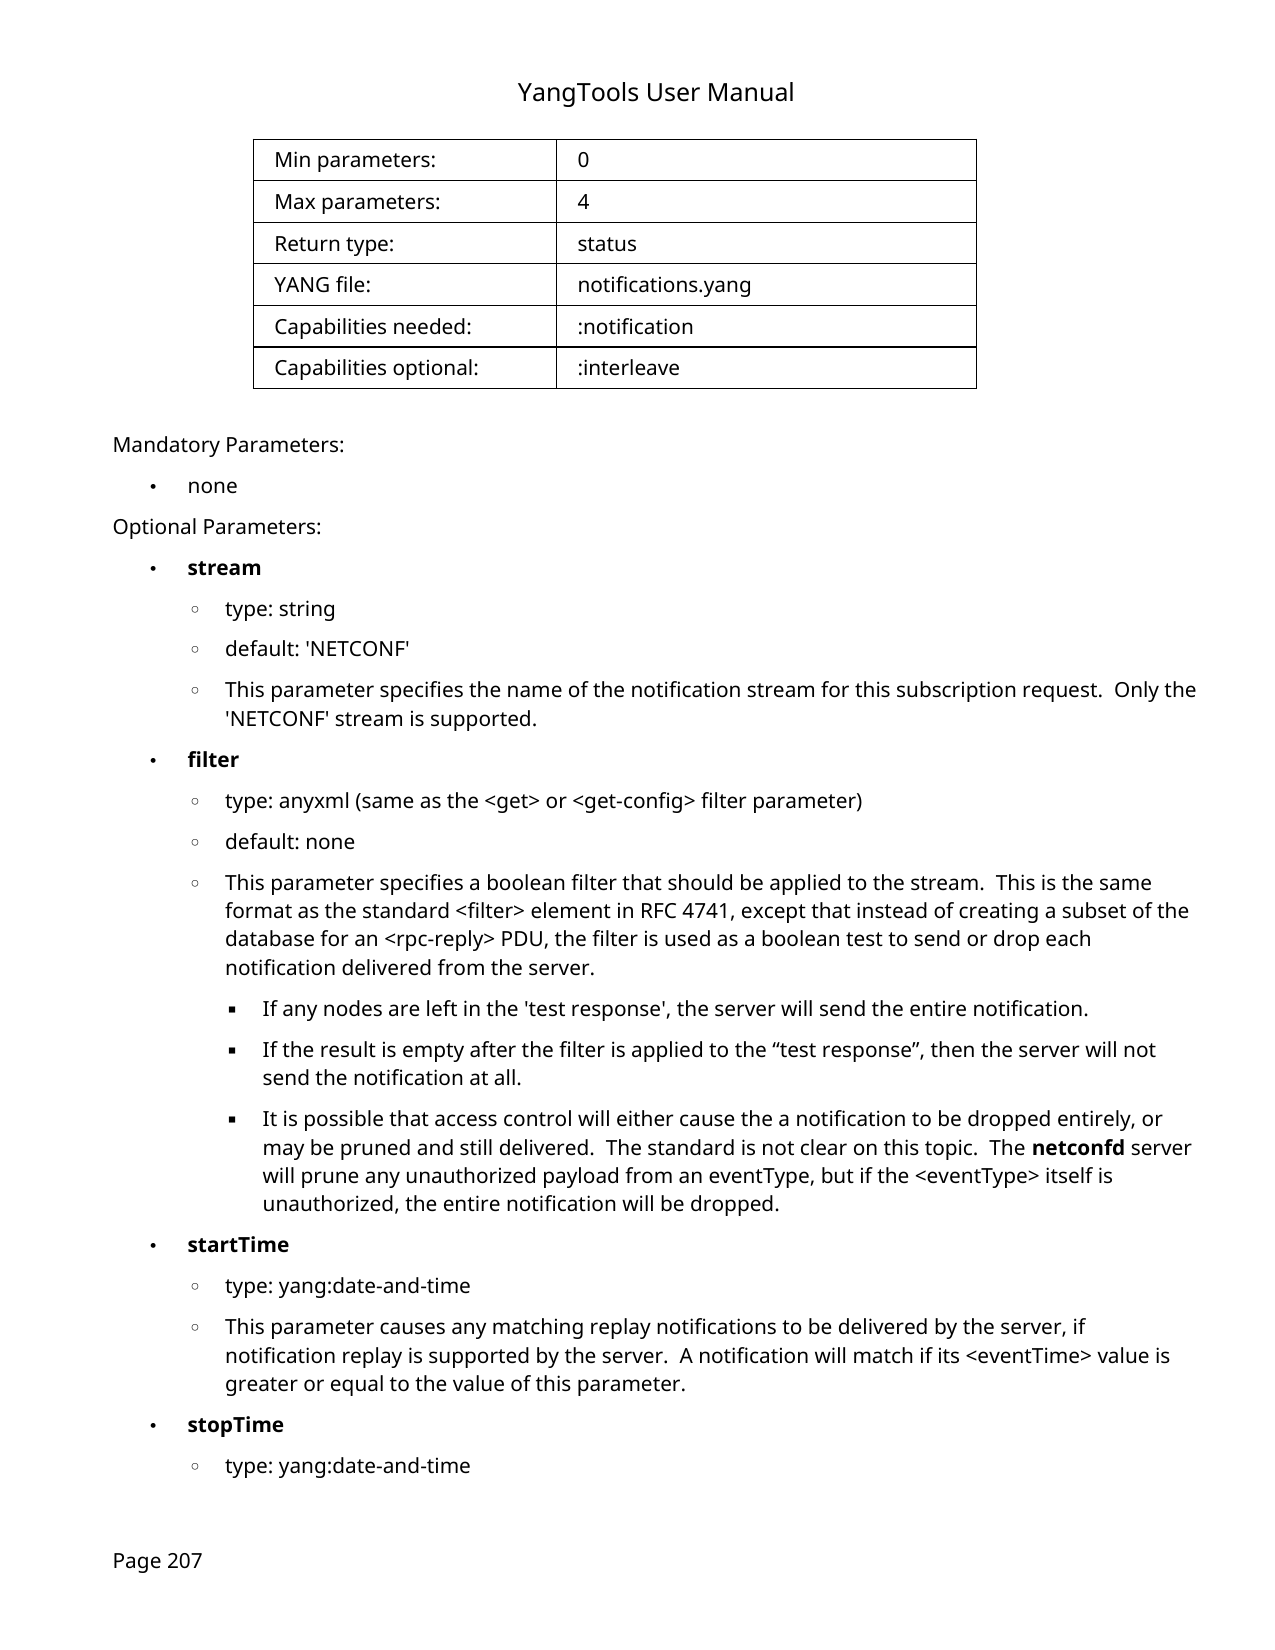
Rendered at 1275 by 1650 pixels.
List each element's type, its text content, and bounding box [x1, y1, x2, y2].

table_header 0 [557, 140, 976, 180]
table_cell Return type: [254, 223, 556, 263]
table_cell :notification [557, 306, 976, 346]
list This parameter specifies a boolean filter that should be applied to the stream. This is the same format as the standard <filter> element in RFC 4741, except that instead of creating a subset of the database for an <rpc-reply> PDU, the filter is used as a boolean test to send or drop each notification delivered from the server. [187, 868, 1200, 981]
list type: string [187, 594, 1200, 622]
table_cell status [557, 223, 976, 263]
text Mandatory Parameters: [112, 430, 1200, 458]
list default: none [187, 827, 1200, 855]
table_cell Max parameters: [254, 181, 556, 222]
list type: yang:date-and-time [187, 1271, 1200, 1300]
text Optional Parameters: [112, 512, 1200, 540]
list none [150, 471, 1200, 499]
list startTime [150, 1231, 1200, 1259]
table_cell Capabilities optional: [254, 348, 556, 388]
table_header Min parameters: [254, 140, 556, 180]
list stream [150, 553, 1200, 581]
list filter [150, 745, 1200, 773]
table_cell :interleave [557, 348, 976, 388]
table_cell 4 [557, 181, 976, 222]
list This parameter specifies the name of the notification stream for this subscription request. Only the 'NETCONF' stream is supported. [187, 676, 1200, 732]
list If any nodes are left in the 'test response', the server will send the entire notification. [225, 994, 1200, 1022]
list default: 'NETCONF' [187, 634, 1200, 663]
list It is possible that access control will either cause the a notification to be dropped entirely, or may be pruned and still delivered. The standard is not clear on this topic. The netconfd server will prune any unauthorized payload from an eventType, but if the <eventType> itself is unauthorized, the entire notification will be dropped. [225, 1104, 1200, 1218]
list type: yang:date-and-time [187, 1451, 1200, 1479]
table_cell notifications.yang [557, 264, 976, 305]
table_cell YANG file: [254, 264, 556, 305]
table_cell Capabilities needed: [254, 306, 556, 346]
list This parameter causes any matching replay notifications to be delivered by the server, if notification replay is supported by the server. A notification will match if its <eventTime> value is greater or equal to the value of this parameter. [187, 1312, 1200, 1398]
list If the result is empty after the filter is applied to the “test response”, then the server will not send the notification at all. [225, 1035, 1200, 1092]
list stopTime [150, 1410, 1200, 1439]
list type: anyxml (same as the <get> or <get-config> filter parameter) [187, 786, 1200, 814]
